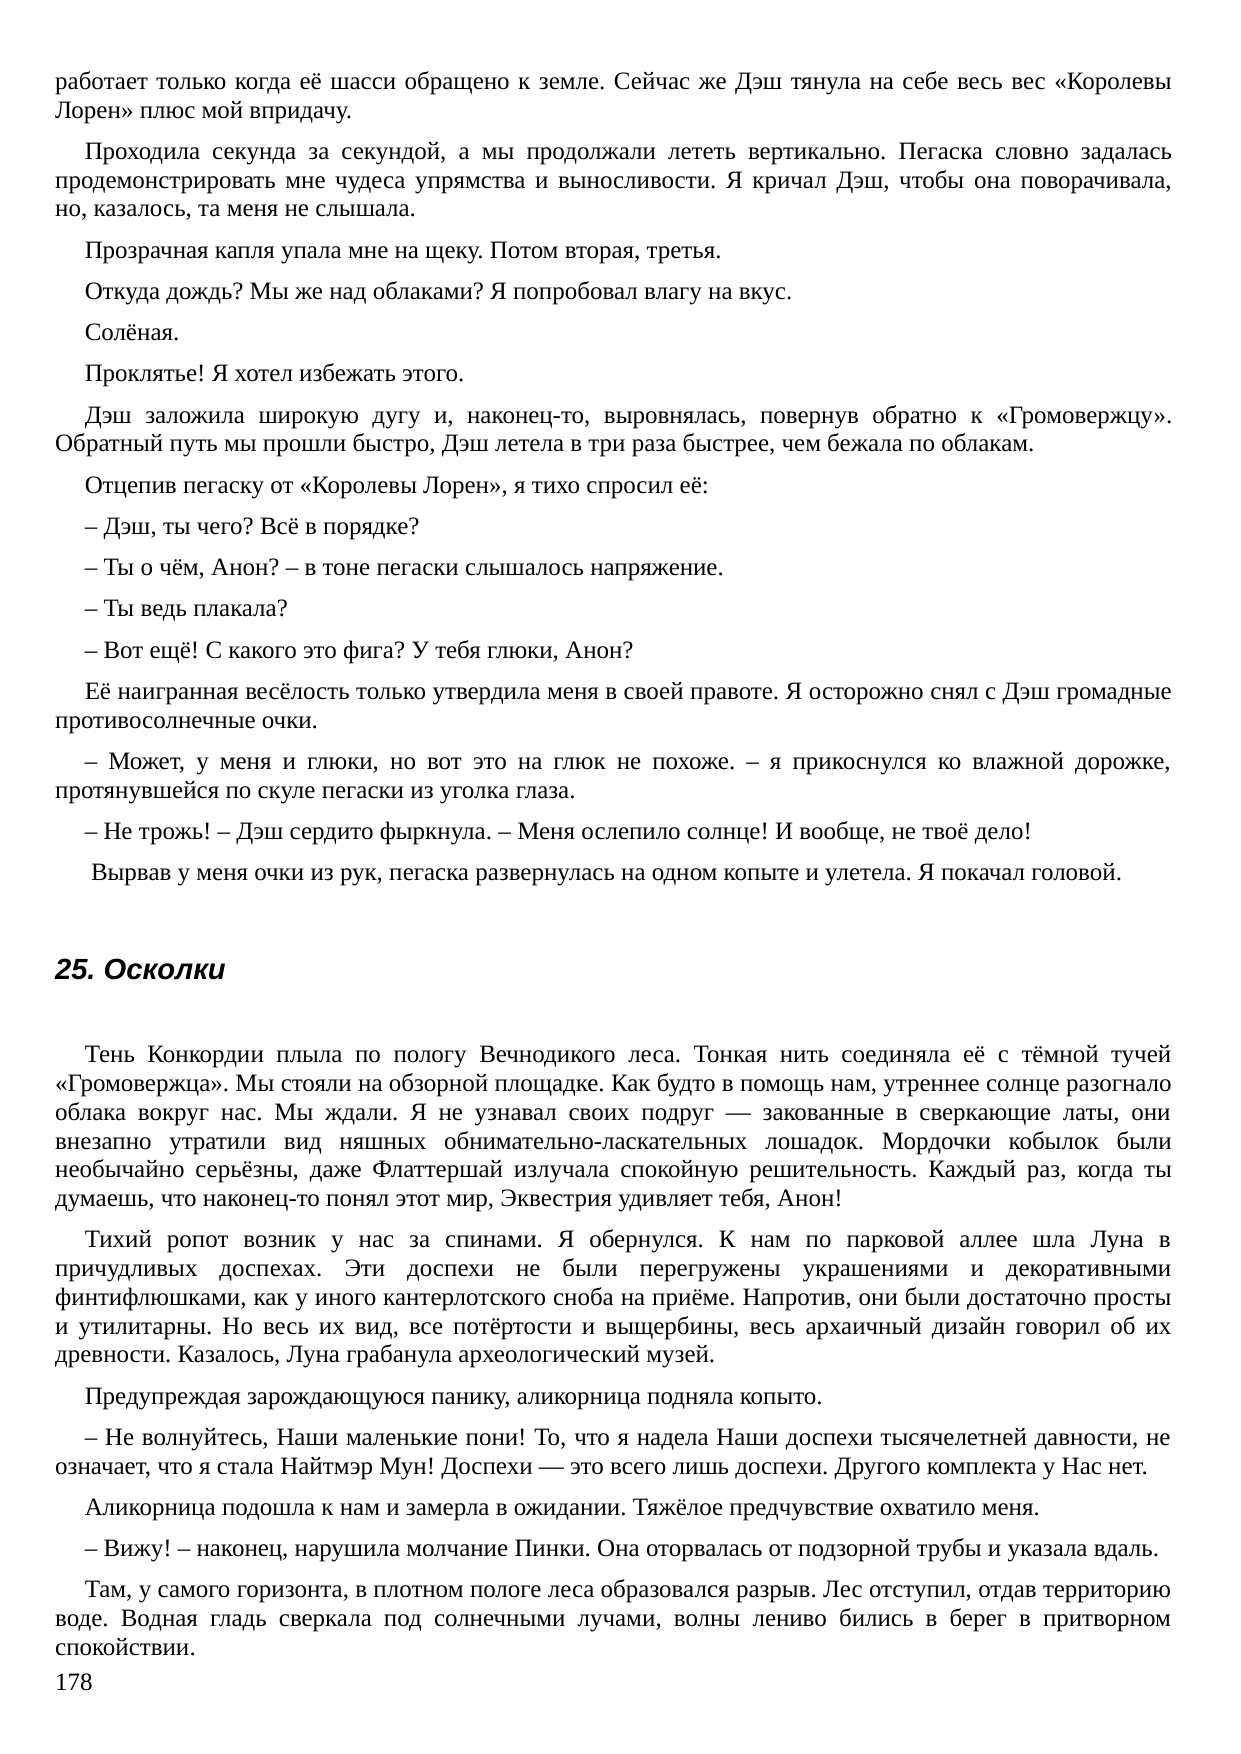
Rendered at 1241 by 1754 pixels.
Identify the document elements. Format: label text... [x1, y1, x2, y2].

text – Ты о чём, Анон? – в тоне пегаски слышалось напряжение. [55, 552, 1173, 581]
text Там, у самого горизонта, в плотном пологе леса образовался разрыв. Лес отступил, отдав территорию воде. Водная гладь сверкала под солнечными лучами, волны лениво бились в берег в притворном спокойствии. [55, 1574, 1173, 1661]
text Тень Конкордии плыла по пологу Вечнодикого леса. Тонкая нить соединяла её с тёмной тучей «Громовержца». Мы стояли на обзорной площадке. Как будто в помощь нам, утреннее солнце разогнало облака вокруг нас. Мы ждали. Я не узнавал своих подруг — закованные в сверкающие латы, они внезапно утратили вид няшных обнимательно-ласкательных лошадок. Мордочки кобылок были необычайно серьёзны, даже Флаттершай излучала спокойную решительность. Каждый раз, когда ты думаешь, что наконец-то понял этот мир, Эквестрия удивляет тебя, Анон! [55, 1039, 1173, 1212]
text Её наигранная весёлость только утвердила меня в своей правоте. Я осторожно снял с Дэш громадные противосолнечные очки. [55, 676, 1173, 733]
text – Ты ведь плакала? [55, 593, 1173, 622]
text – Может, у меня и глюки, но вот это на глюк не похоже. – я прикоснулся ко влажной дорожке, протянувшейся по скуле пегаски из уголка глаза. [55, 746, 1173, 803]
text Тихий ропот возник у нас за спинами. Я обернулся. К нам по парковой аллее шла Луна в причудливых доспехах. Эти доспехи не были перегружены украшениями и декоративными финтифлюшками, как у иного кантерлотского сноба на приёме. Напротив, они были достаточно просты и утилитарны. Но весь их вид, все потёртости и выщербины, весь архаичный дизайн говорил об их древности. Казалось, Луна грабанула археологический музей. [55, 1224, 1173, 1368]
text – Дэш, ты чего? Всё в порядке? [55, 511, 1173, 540]
text Прозрачная капля упала мне на щеку. Потом вторая, третья. [55, 235, 1173, 263]
text Откуда дождь? Мы же над облаками? Я попробовал влагу на вкус. [55, 276, 1173, 305]
text Солёная. [55, 317, 1173, 346]
text – Не волнуйтесь, Наши маленькие пони! То, что я надела Наши доспехи тысячелетней давности, не означает, что я стала Найтмэр Мун! Доспехи — это всего лишь доспехи. Другого комплекта у Нас нет. [55, 1422, 1173, 1479]
text Вырвав у меня очки из рук, пегаска развернулась на одном копыте и улетела. Я покачал головой. [55, 857, 1173, 886]
text Проклятье! Я хотел избежать этого. [55, 358, 1173, 387]
subtitle 25. Осколки [55, 952, 1173, 986]
text – Вот ещё! С какого это фига? У тебя глюки, Анон? [55, 635, 1173, 663]
text Аликорница подошла к нам и замерла в ожидании. Тяжёлое предчувствие охватило меня. [55, 1492, 1173, 1521]
text Отцепив пегаску от «Королевы Лорен», я тихо спросил её: [55, 470, 1173, 498]
text работает только когда её шасси обращено к земле. Сейчас же Дэш тянула на себе весь вес «Королевы Лорен» плюс мой впридачу. [55, 66, 1173, 123]
text – Не трожь! – Дэш сердито фыркнула. – Меня ослепило солнце! И вообще, не твоё дело! [55, 816, 1173, 845]
text Дэш заложила широкую дугу и, наконец-то, выровнялась, повернув обратно к «Громовержцу». Обратный путь мы прошли быстро, Дэш летела в три раза быстрее, чем бежала по облакам. [55, 400, 1173, 457]
text – Вижу! – наконец, нарушила молчание Пинки. Она оторвалась от подзорной трубы и указала вдаль. [55, 1533, 1173, 1562]
text Предупреждая зарождающуюся панику, аликорница подняла копыто. [55, 1381, 1173, 1409]
text Проходила секунда за секундой, а мы продолжали лететь вертикально. Пегаска словно задалась продемонстрировать мне чудеса упрямства и выносливости. Я кричал Дэш, чтобы она поворачивала, но, казалось, та меня не слышала. [55, 136, 1173, 222]
